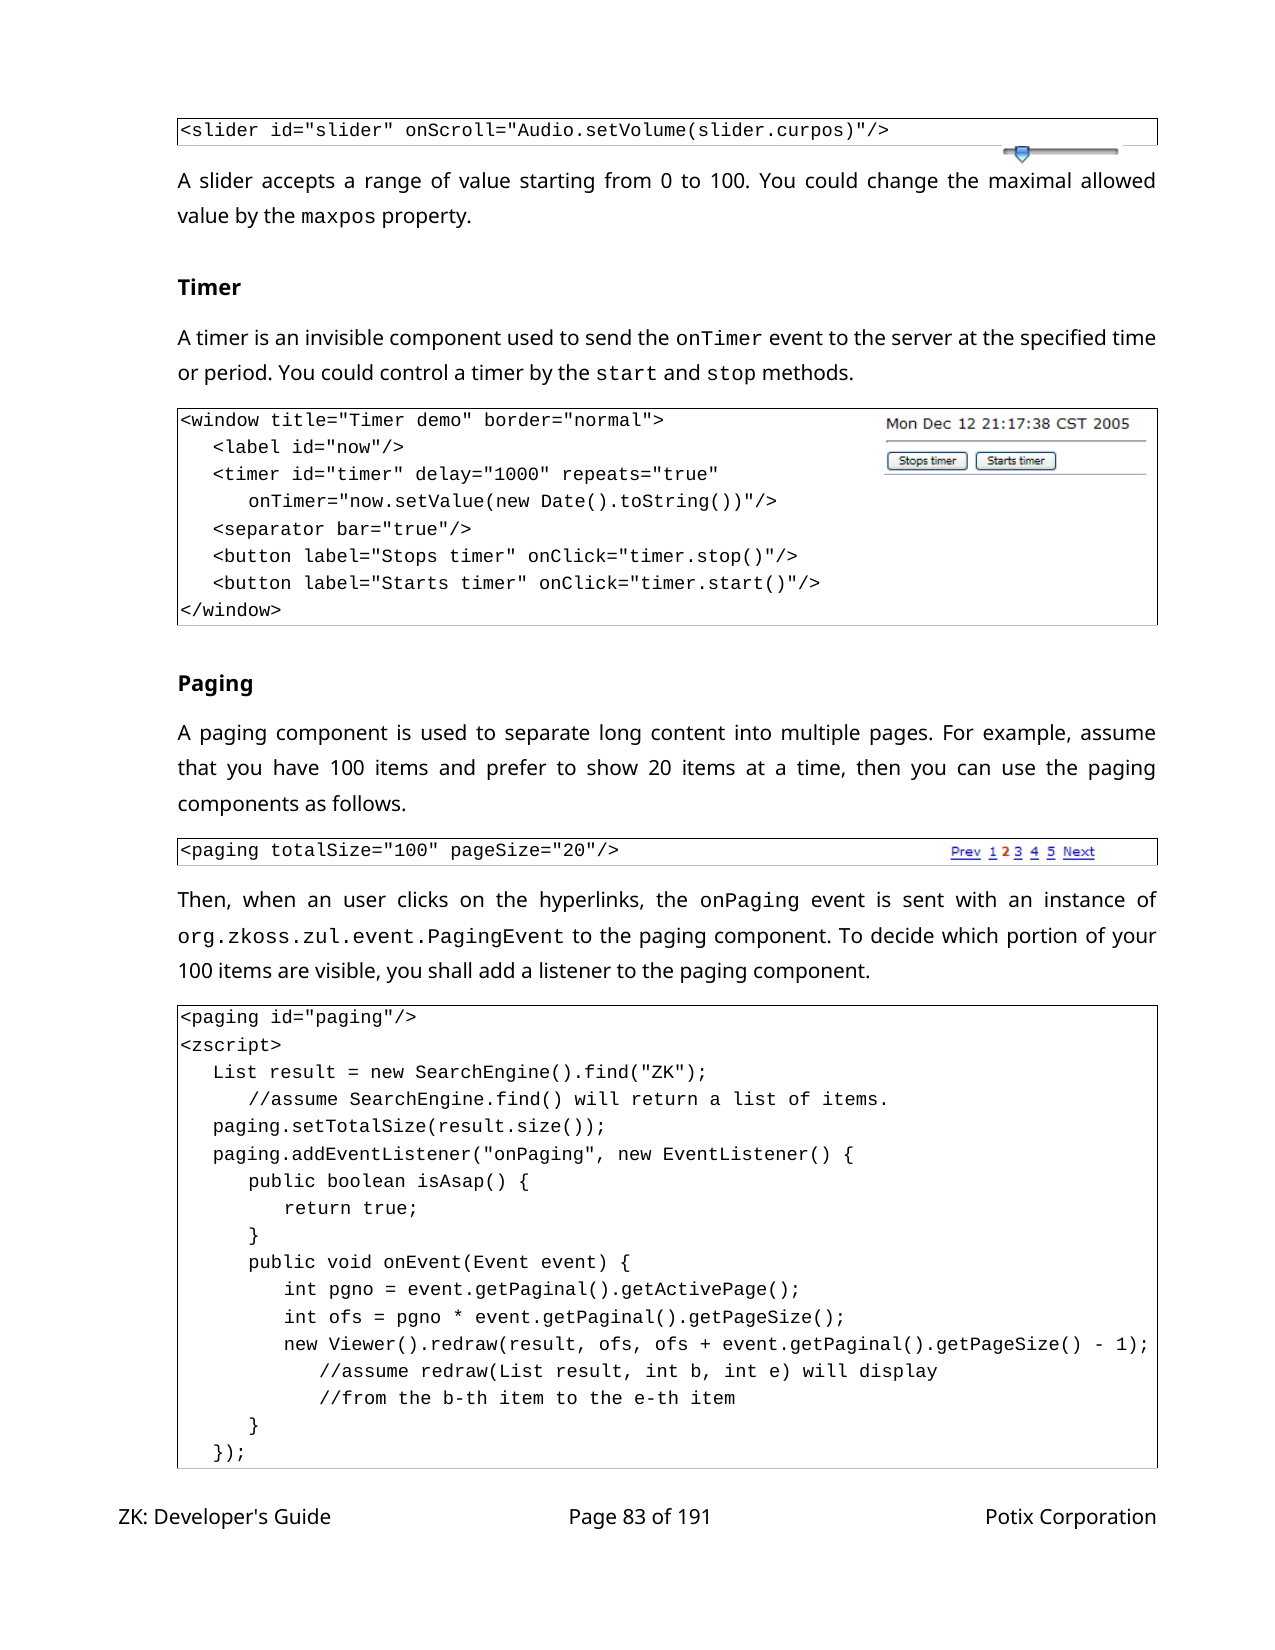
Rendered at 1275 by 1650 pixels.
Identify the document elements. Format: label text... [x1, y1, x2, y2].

text int pgno = event.getPaginal().getActivePage(); [178, 1277, 1157, 1302]
text new Viewer().redraw(result, ofs, ofs + event.getPaginal().getPageSize() - 1); [178, 1332, 1157, 1356]
text paging.setTotalSize(result.size()); [178, 1114, 1157, 1138]
text <button label="Stops timer" onClick="timer.stop()"/> [178, 543, 1157, 568]
text A paging component is used to separate long content into multiple pages. For example, assume that you have 100 items and prefer to show 20 items at a time, then you can use the paging components as follows. [177, 718, 1157, 817]
text } [178, 1413, 1157, 1437]
text <label id="now"/> [178, 435, 884, 459]
subtitle Timer [177, 272, 1157, 302]
text <button label="Starts timer" onClick="timer.start()"/> [178, 571, 1157, 595]
text onTimer="now.setValue(new Date().toString())"/> [178, 489, 1157, 513]
text <window title="Timer demo" border="normal"> [178, 409, 1157, 432]
text </window> [178, 598, 1157, 625]
text public boolean isAsap() { [178, 1168, 1157, 1193]
picture [884, 415, 1147, 475]
text <separator bar="true"/> [178, 516, 1157, 541]
text <timer id="timer" delay="1000" repeats="true" [178, 462, 1157, 486]
text A timer is an invisible component used to send the onTimer event to the server at the specified time or period. You could control a timer by the start and stop methods. [177, 323, 1157, 387]
text Then, when an user clicks on the hyperlinks, the onPaging event is sent with an instance of org.zkoss.zul.event.PagingEvent to the paging component. To decide which portion of your 100 items are visible, you shall add a listener to the paging component. [177, 886, 1157, 985]
text <paging totalSize="100" pageSize="20"/> [178, 839, 1157, 865]
text A slider accepts a range of value starting from 0 to 100. You could change the maximal allowed value by the maxpos property. [177, 166, 1157, 230]
subtitle Paging [177, 668, 1157, 698]
picture [947, 839, 1100, 864]
text //assume SearchEngine.find() will return a list of items. [178, 1087, 1157, 1111]
text return true; [178, 1196, 1157, 1220]
text int ofs = pgno * event.getPaginal().getPageSize(); [178, 1304, 1157, 1329]
text public void onEvent(Event event) { [178, 1250, 1157, 1274]
text }); [178, 1440, 1157, 1468]
text <paging id="paging"/> [178, 1006, 1157, 1030]
picture [1001, 145, 1123, 164]
text } [178, 1223, 1157, 1247]
text //assume redraw(List result, int b, int e) will display [178, 1359, 1157, 1383]
text List result = new SearchEngine().find("ZK"); [178, 1060, 1157, 1084]
text <slider id="slider" onScroll="Audio.setVolume(slider.curpos)"/> [178, 119, 1157, 145]
text //from the b-th item to the e-th item [178, 1386, 1157, 1410]
text paging.addEventListener("onPaging", new EventListener() { [178, 1141, 1157, 1166]
text <zscript> [178, 1033, 1157, 1057]
